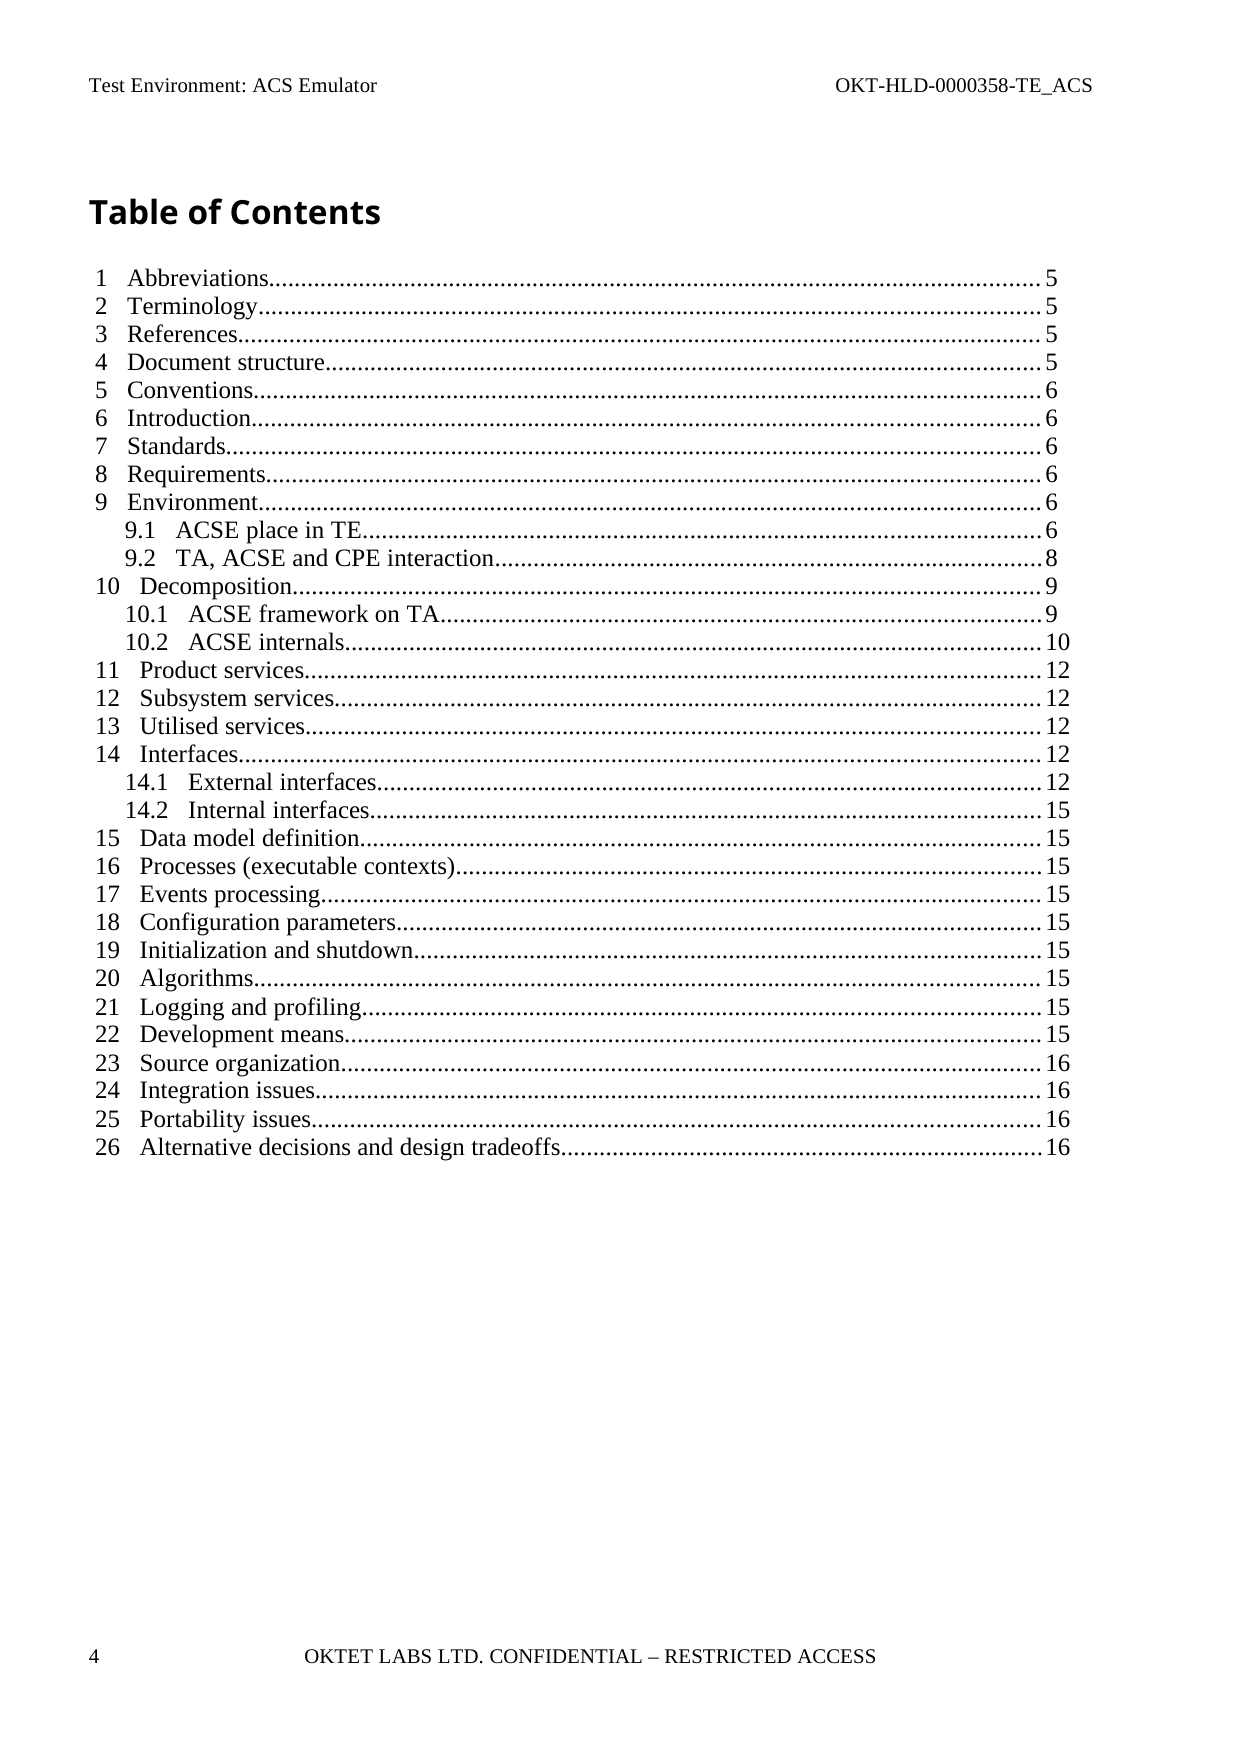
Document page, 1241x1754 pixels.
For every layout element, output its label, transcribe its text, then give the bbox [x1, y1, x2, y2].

text 10 Decomposition 9 [88, 572, 1093, 600]
text 9.2 TA, ACSE and CPE interaction 8 [118, 544, 1093, 572]
text 12 Subsystem services 12 [88, 684, 1093, 712]
text 10.2 ACSE internals 10 [118, 628, 1093, 656]
text 3 References 5 [88, 320, 1093, 348]
text 16 Processes (executable contexts) 15 [88, 852, 1093, 880]
text 17 Events processing 15 [88, 880, 1093, 908]
text 23 Source organization 16 [88, 1048, 1093, 1076]
text 2 Terminology 5 [88, 292, 1093, 320]
text 13 Utilised services 12 [88, 712, 1093, 740]
text 26 Alternative decisions and design tradeoffs 16 [88, 1132, 1093, 1161]
text 9 Environment 6 [88, 488, 1093, 516]
text 25 Portability issues 16 [88, 1104, 1093, 1132]
text 14.1 External interfaces 12 [118, 768, 1093, 796]
text 14 Interfaces 12 [88, 740, 1093, 768]
text 15 Data model definition 15 [88, 824, 1093, 852]
text 20 Algorithms 15 [88, 964, 1093, 992]
subtitle Table of Contents [88, 188, 1093, 234]
text 1 Abbreviations 5 [88, 264, 1093, 292]
text 10.1 ACSE framework on TA 9 [118, 600, 1093, 628]
text 21 Logging and profiling 15 [88, 992, 1093, 1020]
text 18 Configuration parameters 15 [88, 908, 1093, 936]
text 19 Initialization and shutdown 15 [88, 936, 1093, 964]
text 6 Introduction 6 [88, 404, 1093, 432]
text 22 Development means 15 [88, 1020, 1093, 1048]
text 24 Integration issues 16 [88, 1076, 1093, 1104]
text 5 Conventions 6 [88, 376, 1093, 404]
text 7 Standards 6 [88, 432, 1093, 460]
text 14.2 Internal interfaces 15 [118, 796, 1093, 824]
text 9.1 ACSE place in TE 6 [118, 516, 1093, 544]
text 8 Requirements 6 [88, 460, 1093, 488]
text 11 Product services 12 [88, 656, 1093, 684]
text 4 Document structure 5 [88, 348, 1093, 376]
